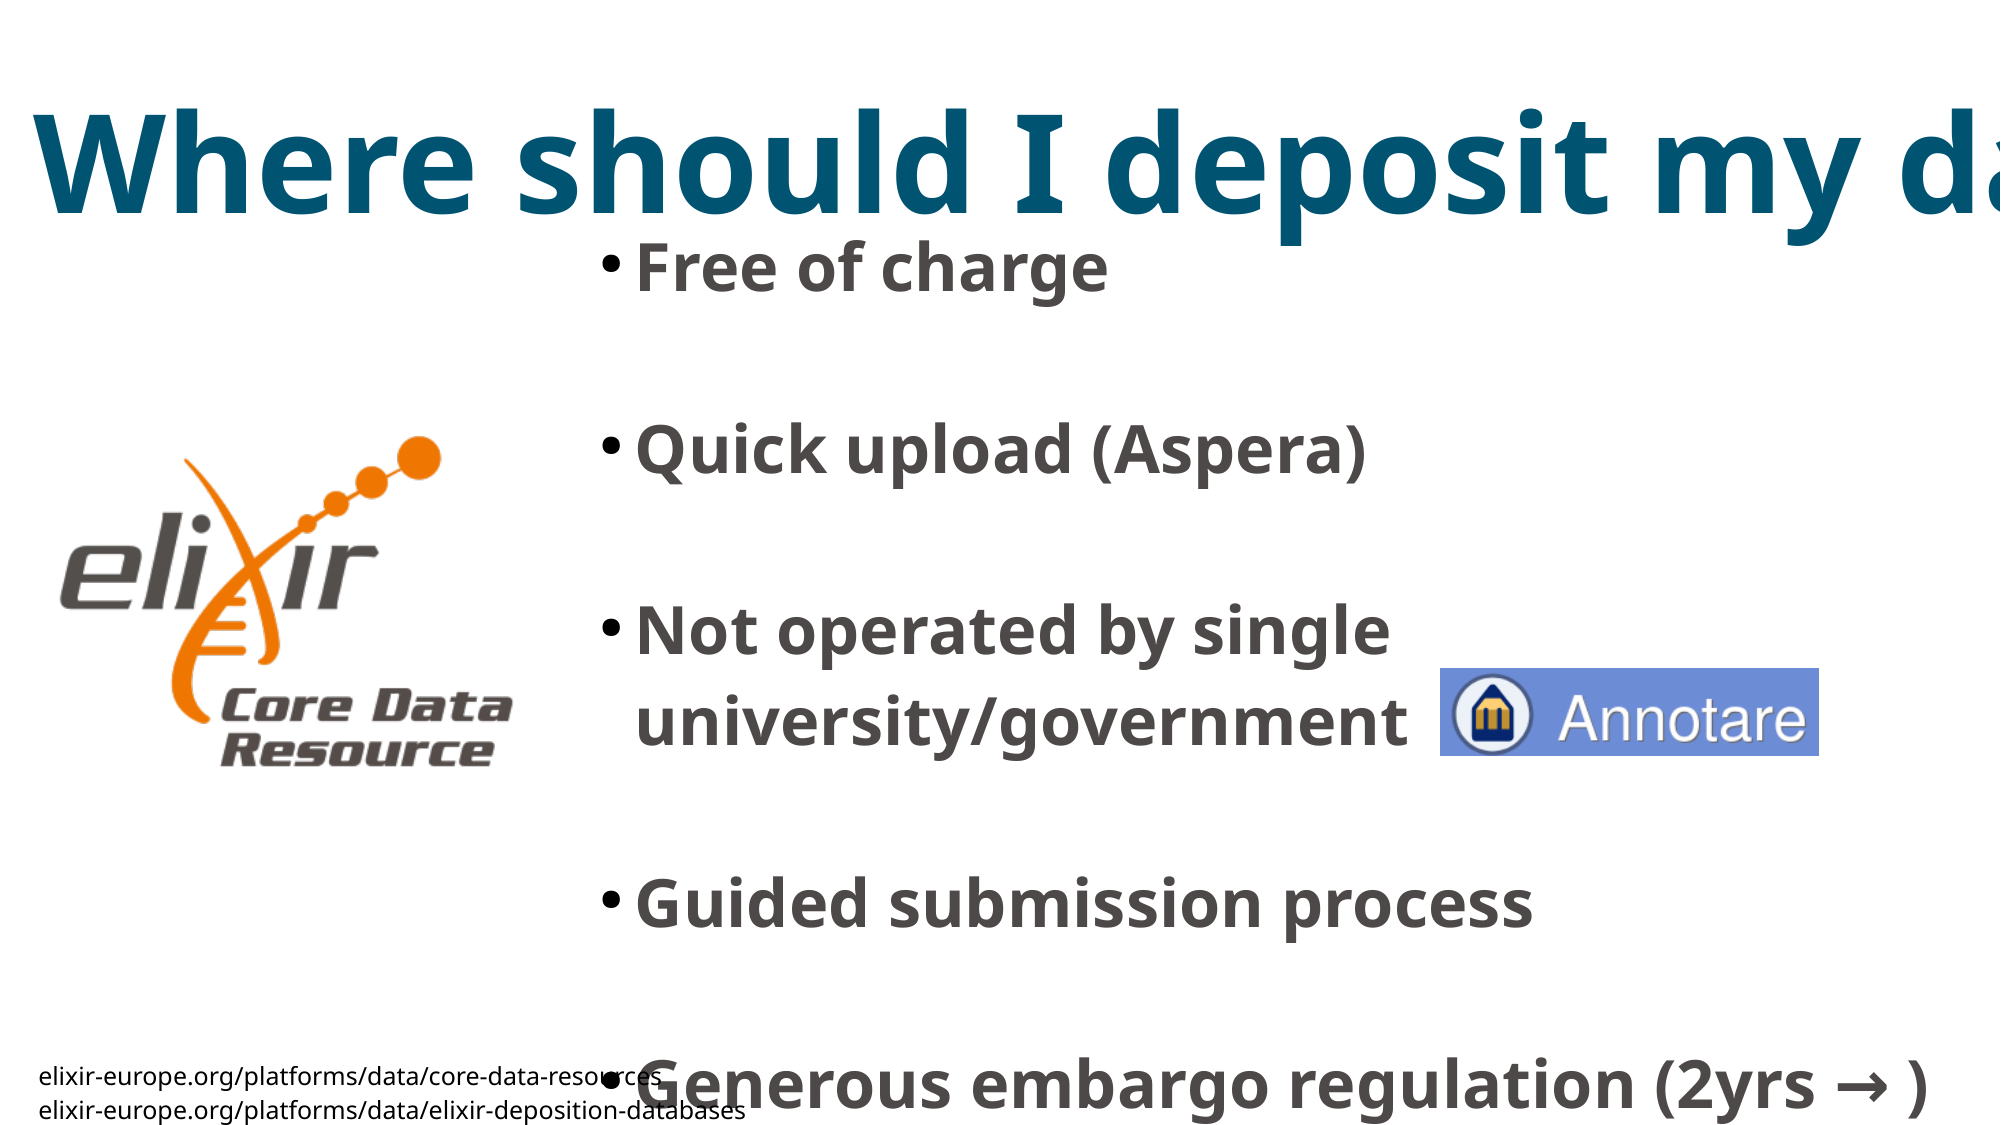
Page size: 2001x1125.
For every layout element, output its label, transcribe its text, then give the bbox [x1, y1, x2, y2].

text_box Where should I deposit my data? [18, 59, 1982, 212]
picture [41, 420, 533, 780]
picture [1440, 668, 1819, 756]
text_box Free of charge Quick upload (Aspera) Not operated by single university/government Guided submission process Generous embargo regulation (2yrs → ) API access (upload from NeLS planned) [584, 213, 1967, 1029]
text_box elixir-europe.org/platforms/data/core-data-resources elixir-europe.org/platforms/data/elixir-deposition-databases [23, 1051, 671, 1116]
